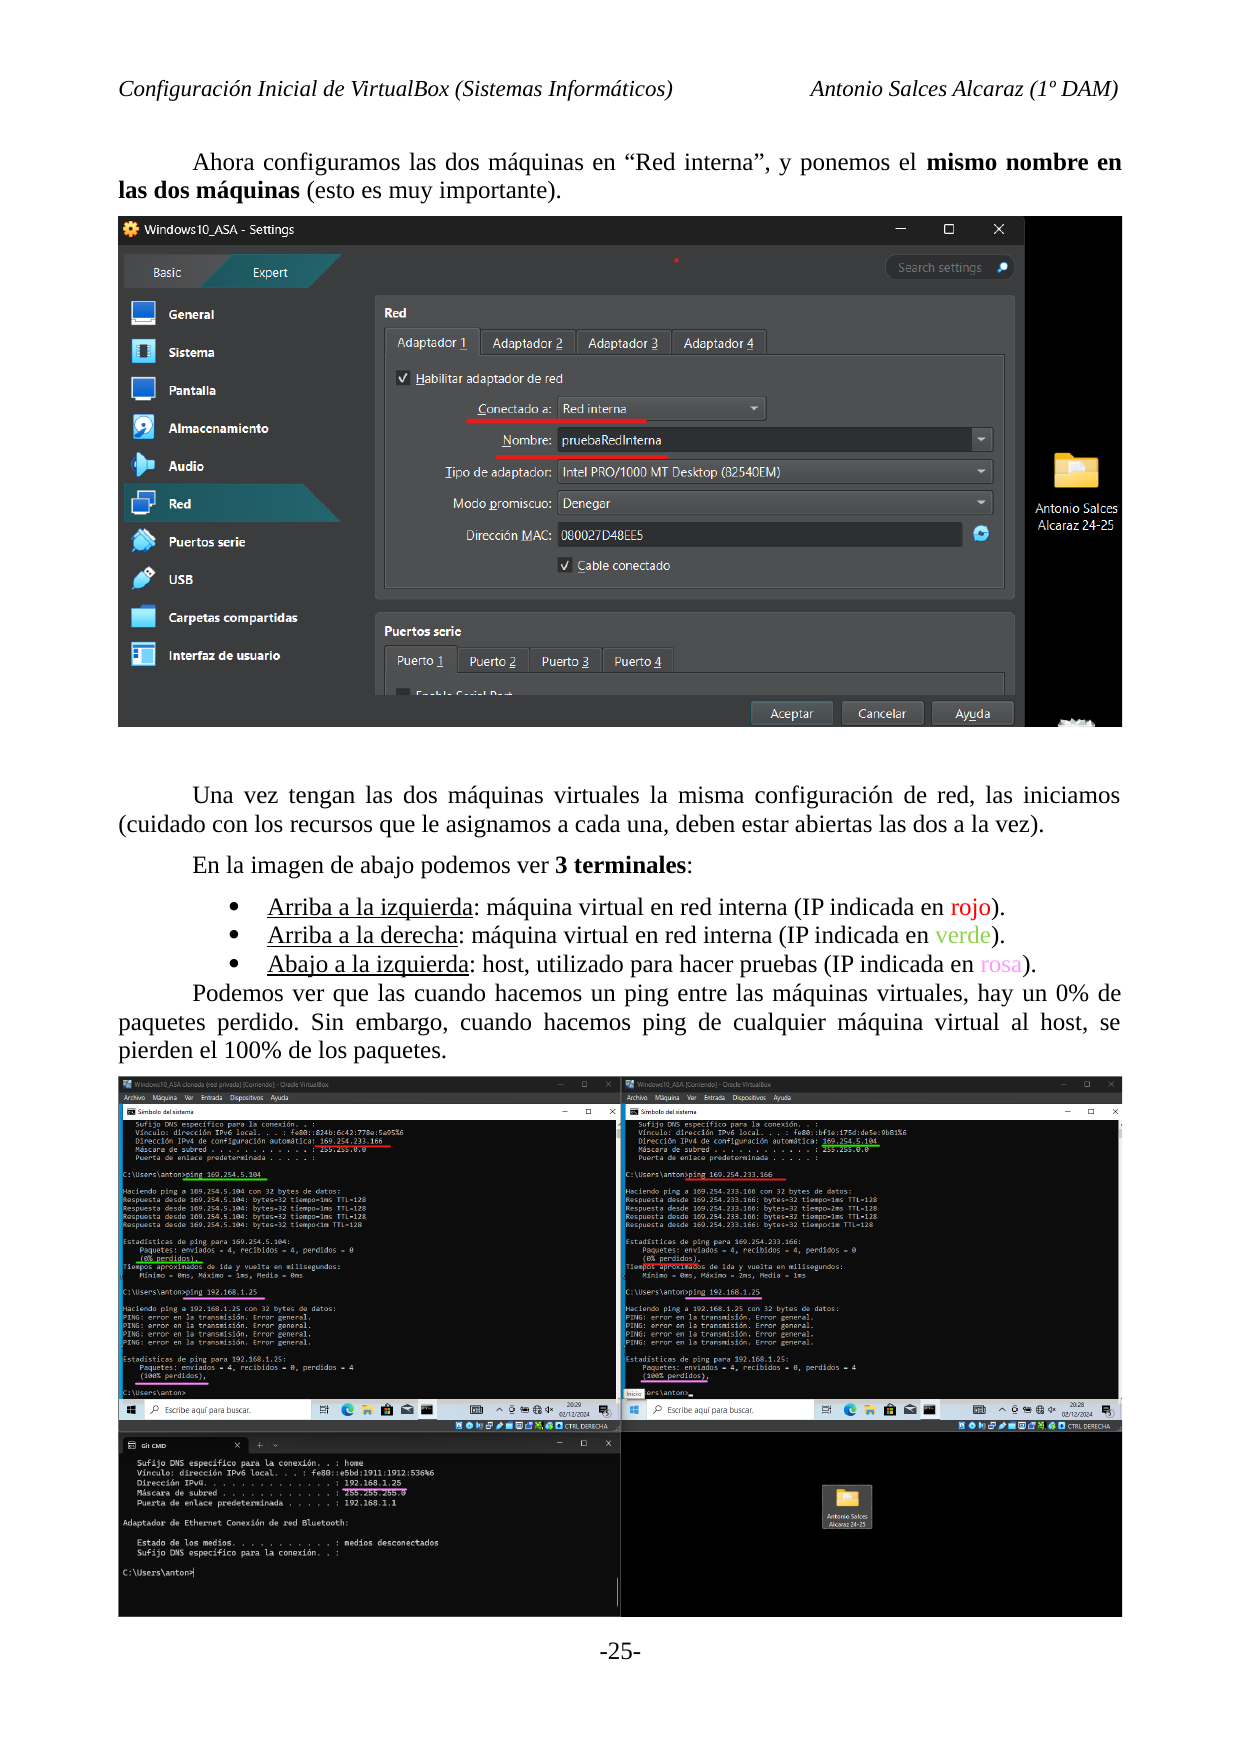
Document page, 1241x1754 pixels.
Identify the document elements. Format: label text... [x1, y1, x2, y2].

text Ahora configuramos las dos máquinas en “Red interna”, y ponemos el mismo nombre en las dos máquinas (esto es muy importante). [118, 147, 1122, 204]
list Abajo a la izquierda: host, utilizado para hacer pruebas (IP indicada en rosa). [229, 949, 1122, 978]
text Una vez tengan las dos máquinas virtuales la misma configuración de red, las iniciamos (cuidado con los recursos que le asignamos a cada una, deben estar abiertas las dos a la vez). [118, 781, 1122, 838]
text Podemos ver que las cuando hacemos un ping entre las máquinas virtuales, hay un 0% de paquetes perdido. Sin embargo, cuando hacemos ping de cualquier máquina virtual al host, se pierden el 100% de los paquetes. [118, 978, 1122, 1064]
list Arriba a la derecha: máquina virtual en red interna (IP indicada en verde). [229, 921, 1122, 949]
text En la imagen de abajo podemos ver 3 terminales: [118, 851, 1122, 879]
list Arriba a la izquierda: máquina virtual en red interna (IP indicada en rojo). [229, 892, 1122, 921]
